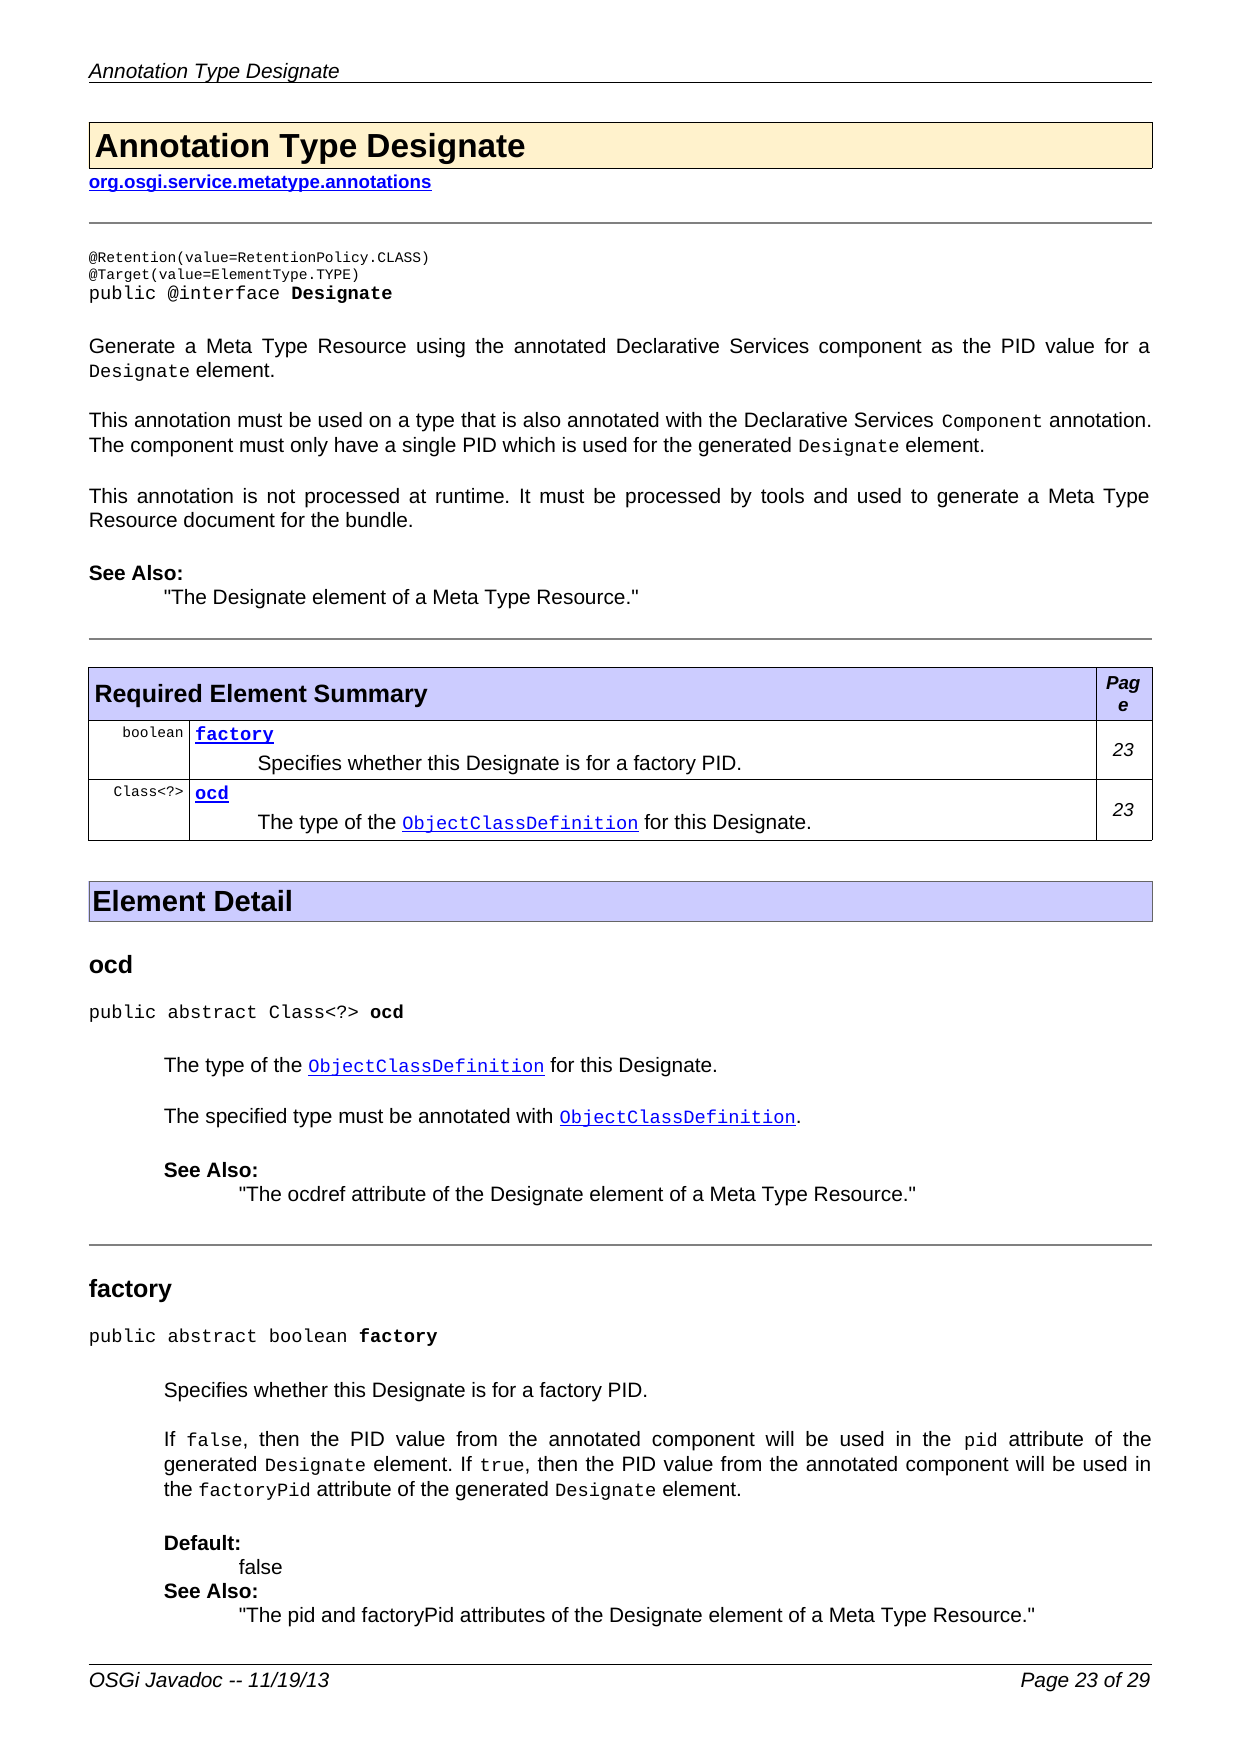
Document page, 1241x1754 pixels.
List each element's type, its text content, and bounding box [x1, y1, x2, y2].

text false [238, 1555, 1152, 1579]
text If false, then the PID value from the annotated component will be used in the pid attribute of the generated Designate element. If true, then the PID value from the annotated component will be used in the factoryPid attribute of the generated Designate element. [163, 1426, 1152, 1502]
subtitle Element Detail [90, 882, 1152, 921]
text See Also: [163, 1579, 1152, 1603]
subtitle Annotation Type Designate [90, 123, 1152, 168]
text See Also: [163, 1158, 1152, 1182]
text org.osgi.service.metatype.annotations [88, 171, 1152, 193]
table_header Required Element Summary [89, 668, 1096, 720]
table_cell boolean [89, 721, 189, 779]
subtitle factory [88, 1274, 1152, 1303]
text This annotation must be used on a type that is also annotated with the Declarative Services Component annotation. The component must only have a single PID which is used for the generated Designate element. [88, 408, 1152, 458]
table_cell 24 [1097, 780, 1152, 839]
text "The pid and factoryPid attributes of the Designate element of a Meta Type Resource." [238, 1603, 1152, 1627]
text Default: [163, 1531, 1152, 1555]
text "The ocdref attribute of the Designate element of a Meta Type Resource." [238, 1182, 1152, 1206]
table_cell Class<?> [89, 780, 189, 839]
text Generate a Meta Type Resource using the annotated Declarative Services component as the PID value for a Designate element. [88, 334, 1152, 383]
text See Also: [88, 561, 1152, 584]
table_cell 24 [1097, 721, 1152, 779]
text public abstract boolean factory [88, 1327, 1152, 1348]
table_header Page [1097, 668, 1152, 720]
text "The Designate element of a Meta Type Resource." [163, 584, 1152, 608]
text public abstract Class<?> ocd [88, 1003, 1152, 1024]
table_cell ocd The type of the ObjectClassDefinition for this Designate. [190, 780, 1096, 839]
text Specifies whether this Designate is for a factory PID. [163, 1377, 1152, 1401]
table_cell factory Specifies whether this Designate is for a factory PID. [190, 721, 1096, 779]
text @Retention(value=RetentionPolicy.CLASS) @Target(value=ElementType.TYPE) public @interface Designate [88, 250, 1152, 305]
subtitle ocd [88, 950, 1152, 979]
text The type of the ObjectClassDefinition for this Designate. [163, 1053, 1152, 1078]
text This annotation is not processed at runtime. It must be processed by tools and used to generate a Meta Type Resource document for the bundle. [88, 483, 1152, 531]
text The specified type must be annotated with ObjectClassDefinition. [163, 1103, 1152, 1129]
